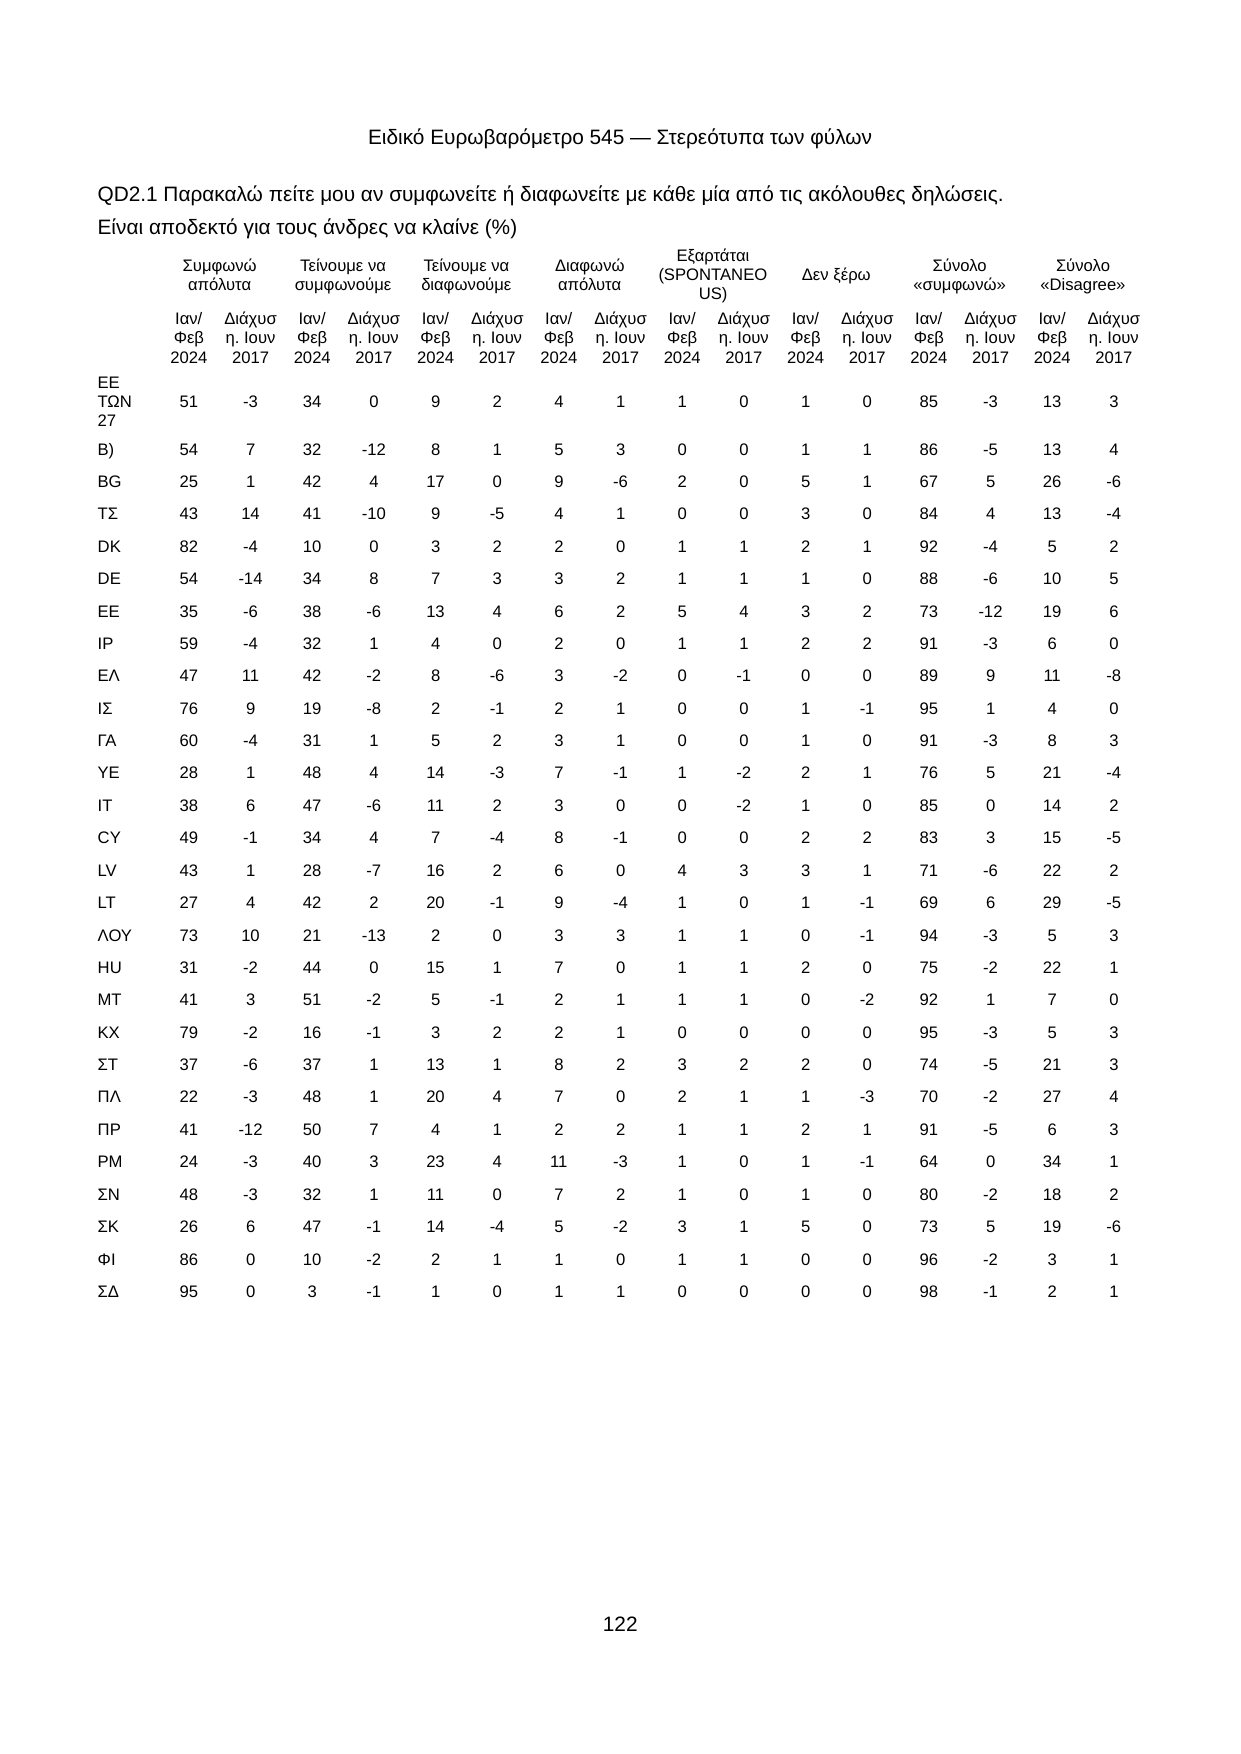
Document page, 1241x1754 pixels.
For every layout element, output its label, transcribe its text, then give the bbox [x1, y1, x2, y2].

table_cell -6 [343, 789, 404, 822]
table_cell 2 [590, 1048, 651, 1081]
table_cell Δεν ξέρω [775, 243, 898, 306]
table_cell -5 [960, 1113, 1021, 1146]
table_cell 96 [898, 1243, 959, 1275]
table_cell 16 [405, 854, 466, 886]
table_cell 0 [836, 1243, 898, 1275]
table_cell 1 [590, 692, 651, 724]
table_cell 0 [836, 789, 898, 822]
table_cell LT [95, 886, 158, 919]
table_cell 2 [775, 951, 836, 983]
table_cell 7 [528, 1178, 589, 1210]
table_cell 4 [1083, 1081, 1144, 1113]
table_cell 9 [405, 498, 466, 530]
table_cell 0 [836, 660, 898, 692]
table_cell 13 [405, 1048, 466, 1081]
table_cell 1 [713, 530, 774, 562]
table_cell -6 [1083, 1210, 1144, 1243]
table_cell 0 [1083, 692, 1144, 724]
table_cell 2 [528, 692, 589, 724]
table_cell ΣΝ [95, 1178, 158, 1210]
table_cell -2 [220, 1016, 281, 1048]
table_cell -1 [466, 984, 528, 1016]
table_cell 3 [1083, 724, 1144, 757]
table_cell 1 [651, 984, 713, 1016]
table_cell 3 [1083, 1016, 1144, 1048]
table_cell 76 [158, 692, 219, 724]
table_cell 8 [1021, 724, 1083, 757]
table_cell -3 [220, 1178, 281, 1210]
table_cell 0 [651, 789, 713, 822]
table_cell -2 [343, 984, 404, 1016]
table_cell 0 [960, 1146, 1021, 1178]
table_cell 26 [158, 1210, 219, 1243]
table_cell 64 [898, 1146, 959, 1178]
table_cell 95 [898, 692, 959, 724]
table_cell -1 [960, 1275, 1021, 1307]
table_cell -6 [466, 660, 528, 692]
table_cell 80 [898, 1178, 959, 1210]
table_cell 0 [713, 433, 774, 465]
table_cell 3 [1083, 1048, 1144, 1081]
table_cell 3 [528, 660, 589, 692]
table_cell -1 [590, 822, 651, 854]
table_cell -1 [220, 822, 281, 854]
table_cell 7 [1021, 984, 1083, 1016]
table_cell 3 [281, 1275, 343, 1307]
table_cell 2 [836, 822, 898, 854]
table_cell 95 [158, 1275, 219, 1307]
table_cell DK [95, 530, 158, 562]
table_cell 3 [775, 854, 836, 886]
table_cell -4 [590, 886, 651, 919]
table_cell 9 [528, 465, 589, 498]
table_cell 0 [713, 1146, 774, 1178]
table_cell 2 [466, 854, 528, 886]
table_cell 19 [1021, 1210, 1083, 1243]
table_cell 7 [405, 822, 466, 854]
table_cell 2 [590, 595, 651, 627]
table_cell 1 [836, 530, 898, 562]
table_cell 10 [281, 1243, 343, 1275]
table_cell 27 [158, 886, 219, 919]
table_cell 34 [281, 563, 343, 595]
table_cell 1 [775, 1146, 836, 1178]
table_cell 4 [466, 1146, 528, 1178]
table_cell 2 [775, 757, 836, 789]
table_cell 1 [590, 1275, 651, 1307]
table_cell -1 [836, 886, 898, 919]
table_cell 4 [528, 498, 589, 530]
table_cell 95 [898, 1016, 959, 1048]
table_cell 1 [713, 1081, 774, 1113]
table_cell 0 [713, 370, 774, 433]
table_cell -2 [960, 1178, 1021, 1210]
table_cell 4 [405, 1113, 466, 1146]
table_cell -6 [220, 595, 281, 627]
table_cell 0 [590, 789, 651, 822]
table_cell 1 [343, 1081, 404, 1113]
table_cell 1 [651, 1146, 713, 1178]
table_cell 1 [651, 1178, 713, 1210]
table_cell -6 [220, 1048, 281, 1081]
table_cell 0 [651, 692, 713, 724]
table_cell 1 [1083, 1146, 1144, 1178]
table_cell -12 [220, 1113, 281, 1146]
table_cell -2 [343, 1243, 404, 1275]
table_cell -12 [960, 595, 1021, 627]
table_cell -5 [1083, 886, 1144, 919]
table_cell 0 [466, 1275, 528, 1307]
table_cell 3 [405, 1016, 466, 1048]
table_cell 2 [590, 563, 651, 595]
table_cell 4 [528, 370, 589, 433]
table_cell 1 [836, 854, 898, 886]
table_cell -1 [590, 757, 651, 789]
table_cell 31 [281, 724, 343, 757]
table_cell 8 [528, 822, 589, 854]
table_cell 1 [960, 984, 1021, 1016]
table_cell 0 [775, 1243, 836, 1275]
table_cell 0 [651, 1016, 713, 1048]
table_cell 1 [713, 919, 774, 951]
table_cell 0 [590, 627, 651, 659]
table_cell 43 [158, 854, 219, 886]
table_cell ΣΚ [95, 1210, 158, 1243]
table_cell 2 [466, 789, 528, 822]
table_cell 10 [281, 530, 343, 562]
table_cell 8 [405, 433, 466, 465]
table_cell 91 [898, 1113, 959, 1146]
table_cell 1 [590, 984, 651, 1016]
table_cell 0 [713, 1016, 774, 1048]
table_cell 0 [836, 724, 898, 757]
table_cell 86 [898, 433, 959, 465]
table_cell 3 [528, 789, 589, 822]
table_cell 0 [651, 1275, 713, 1307]
table_cell 9 [405, 370, 466, 433]
table_cell 16 [281, 1016, 343, 1048]
table_cell -2 [836, 984, 898, 1016]
table_cell 2 [1083, 789, 1144, 822]
table_cell 0 [836, 498, 898, 530]
table_cell -2 [960, 951, 1021, 983]
table_cell 3 [713, 854, 774, 886]
table_cell 22 [1021, 951, 1083, 983]
table_cell 2 [590, 1113, 651, 1146]
table_cell -2 [590, 1210, 651, 1243]
table_cell 1 [651, 1113, 713, 1146]
table_cell 0 [836, 1048, 898, 1081]
table_cell 2 [775, 1048, 836, 1081]
table_cell 5 [528, 433, 589, 465]
table_cell ΥΕ [95, 757, 158, 789]
table_cell 15 [405, 951, 466, 983]
table_cell 14 [405, 1210, 466, 1243]
table_cell 0 [590, 1243, 651, 1275]
table_cell 3 [1083, 919, 1144, 951]
table_cell 6 [1021, 1113, 1083, 1146]
table_cell 4 [1021, 692, 1083, 724]
table_cell 5 [1021, 530, 1083, 562]
table_cell -2 [590, 660, 651, 692]
table_cell 4 [466, 595, 528, 627]
table_cell 2 [1021, 1275, 1083, 1307]
table_cell 2 [405, 919, 466, 951]
table_cell Διάχυση. Ιουν 2017 [1083, 306, 1144, 369]
table_cell 22 [1021, 854, 1083, 886]
table_cell 1 [651, 563, 713, 595]
table_cell 1 [713, 951, 774, 983]
table_cell 5 [405, 724, 466, 757]
table_cell 54 [158, 433, 219, 465]
table_cell 18 [1021, 1178, 1083, 1210]
table_cell 0 [713, 1178, 774, 1210]
table_cell Διαφωνώ απόλυτα [528, 243, 651, 306]
table_cell 5 [775, 465, 836, 498]
table_cell ΕΕ ΤΩΝ 27 [95, 370, 158, 433]
table_cell 1 [651, 1243, 713, 1275]
table_cell 2 [836, 595, 898, 627]
table_cell 1 [775, 724, 836, 757]
table_cell 0 [651, 498, 713, 530]
table_cell 32 [281, 1178, 343, 1210]
table_cell Διάχυση. Ιουν 2017 [836, 306, 898, 369]
table_cell -1 [343, 1016, 404, 1048]
table_cell 2 [466, 724, 528, 757]
table_cell 3 [775, 595, 836, 627]
table_cell 3 [466, 563, 528, 595]
table_cell 0 [713, 692, 774, 724]
table_cell 17 [405, 465, 466, 498]
table_cell 1 [775, 692, 836, 724]
table_cell 71 [898, 854, 959, 886]
table_cell 1 [713, 984, 774, 1016]
table_cell ΡΜ [95, 1146, 158, 1178]
table_cell 6 [220, 789, 281, 822]
table_cell 21 [1021, 757, 1083, 789]
table_cell -6 [343, 595, 404, 627]
table_cell 94 [898, 919, 959, 951]
table_cell -5 [960, 433, 1021, 465]
table_cell 47 [281, 1210, 343, 1243]
table_cell Τείνουμε να διαφωνούμε [405, 243, 528, 306]
table_cell -2 [343, 660, 404, 692]
table_cell 15 [1021, 822, 1083, 854]
table_cell -3 [220, 1146, 281, 1178]
table_cell -4 [220, 530, 281, 562]
table_cell Ιαν/Φεβ 2024 [528, 306, 589, 369]
table_cell 1 [836, 757, 898, 789]
table_cell 0 [775, 660, 836, 692]
table_cell 38 [158, 789, 219, 822]
table_cell 7 [528, 1081, 589, 1113]
table_cell 21 [1021, 1048, 1083, 1081]
table_cell 83 [898, 822, 959, 854]
table_cell 1 [343, 1048, 404, 1081]
table_cell Ιαν/Φεβ 2024 [775, 306, 836, 369]
table_cell -5 [960, 1048, 1021, 1081]
table_cell -1 [343, 1210, 404, 1243]
table_cell 13 [1021, 498, 1083, 530]
table_cell 2 [1083, 854, 1144, 886]
table_cell 1 [466, 1243, 528, 1275]
table_cell 0 [713, 498, 774, 530]
table_cell ΕΕ [95, 595, 158, 627]
table_cell -3 [220, 1081, 281, 1113]
table_cell 37 [281, 1048, 343, 1081]
table_cell 32 [281, 627, 343, 659]
table_cell -6 [960, 563, 1021, 595]
table_cell Ιαν/Φεβ 2024 [898, 306, 959, 369]
table_cell -1 [836, 1146, 898, 1178]
table_cell 13 [1021, 433, 1083, 465]
table_cell 1 [220, 854, 281, 886]
table_cell -6 [1083, 465, 1144, 498]
table_cell LV [95, 854, 158, 886]
table_cell 50 [281, 1113, 343, 1146]
table_cell 1 [836, 433, 898, 465]
table_cell Διάχυση. Ιουν 2017 [960, 306, 1021, 369]
table_cell Διάχυση. Ιουν 2017 [590, 306, 651, 369]
table_cell 0 [466, 919, 528, 951]
table_cell ΜΤ [95, 984, 158, 1016]
table_cell 3 [651, 1048, 713, 1081]
table_cell ΠΡ [95, 1113, 158, 1146]
table_cell 75 [898, 951, 959, 983]
table_cell 82 [158, 530, 219, 562]
table_cell 73 [158, 919, 219, 951]
table_cell 76 [898, 757, 959, 789]
table_cell 7 [528, 757, 589, 789]
table_cell 0 [466, 1178, 528, 1210]
table_cell 14 [1021, 789, 1083, 822]
table_cell -6 [590, 465, 651, 498]
table_cell 5 [960, 465, 1021, 498]
table_cell 1 [528, 1243, 589, 1275]
table_cell 41 [281, 498, 343, 530]
table_cell 0 [836, 951, 898, 983]
table_cell 43 [158, 498, 219, 530]
table_cell 89 [898, 660, 959, 692]
table_cell [95, 243, 158, 306]
table_cell 42 [281, 660, 343, 692]
table_cell 47 [281, 789, 343, 822]
table_cell -4 [466, 822, 528, 854]
table_cell 3 [220, 984, 281, 1016]
table_cell -1 [466, 692, 528, 724]
table_cell 1 [775, 1081, 836, 1113]
table_cell 3 [528, 919, 589, 951]
table_cell ΣΔ [95, 1275, 158, 1307]
table_cell 41 [158, 984, 219, 1016]
table_cell 0 [836, 1275, 898, 1307]
table_cell IT [95, 789, 158, 822]
table_cell 0 [466, 627, 528, 659]
table_cell -13 [343, 919, 404, 951]
table_cell 1 [343, 1178, 404, 1210]
table_cell 0 [836, 370, 898, 433]
table_cell -1 [343, 1275, 404, 1307]
table_cell 3 [590, 433, 651, 465]
table_cell 0 [343, 530, 404, 562]
table_cell -6 [960, 854, 1021, 886]
table_cell 79 [158, 1016, 219, 1048]
table_cell 5 [651, 595, 713, 627]
table_cell Διάχυση. Ιουν 2017 [343, 306, 404, 369]
table_cell BG [95, 465, 158, 498]
table_cell Ιαν/Φεβ 2024 [1021, 306, 1083, 369]
table_cell 3 [1083, 370, 1144, 433]
table_cell 48 [281, 1081, 343, 1113]
table_cell 2 [713, 1048, 774, 1081]
table_cell 2 [775, 1113, 836, 1146]
table_cell Είναι αποδεκτό για τους άνδρες να κλαίνε (%) [95, 210, 1144, 243]
table_cell -3 [220, 370, 281, 433]
table_cell -3 [590, 1146, 651, 1178]
table_cell [95, 306, 158, 369]
table_cell ΣΤ [95, 1048, 158, 1081]
table_cell ΚΧ [95, 1016, 158, 1048]
table_cell -2 [220, 951, 281, 983]
table_cell -2 [960, 1081, 1021, 1113]
table_cell -1 [836, 692, 898, 724]
table_cell 2 [405, 692, 466, 724]
table_cell 40 [281, 1146, 343, 1178]
table_cell 1 [713, 1243, 774, 1275]
table_cell 54 [158, 563, 219, 595]
table_cell 1 [713, 1210, 774, 1243]
table_cell Β) [95, 433, 158, 465]
table_cell 1 [590, 724, 651, 757]
table_cell -10 [343, 498, 404, 530]
table_cell 4 [651, 854, 713, 886]
table_cell 0 [713, 822, 774, 854]
table_cell 1 [713, 1113, 774, 1146]
table_cell 3 [651, 1210, 713, 1243]
table_cell 6 [528, 595, 589, 627]
table_cell 5 [405, 984, 466, 1016]
table_cell 51 [158, 370, 219, 433]
table_cell 7 [343, 1113, 404, 1146]
table_cell 0 [775, 1016, 836, 1048]
table_cell 48 [158, 1178, 219, 1210]
table_cell 1 [405, 1275, 466, 1307]
table_cell 1 [775, 433, 836, 465]
table_cell 1 [960, 692, 1021, 724]
table_cell Τείνουμε να συμφωνούμε [281, 243, 404, 306]
table_cell -2 [713, 789, 774, 822]
table_cell -3 [960, 919, 1021, 951]
table_cell 34 [281, 822, 343, 854]
table_cell 11 [405, 1178, 466, 1210]
table_cell -2 [713, 757, 774, 789]
table_cell 59 [158, 627, 219, 659]
table_cell 10 [1021, 563, 1083, 595]
table_cell DE [95, 563, 158, 595]
table_cell 37 [158, 1048, 219, 1081]
table_cell 5 [528, 1210, 589, 1243]
table_cell 8 [343, 563, 404, 595]
table_cell 3 [1021, 1243, 1083, 1275]
table_cell 2 [528, 1016, 589, 1048]
table_cell 0 [1083, 984, 1144, 1016]
table_cell Συμφωνώ απόλυτα [158, 243, 281, 306]
table_cell 2 [1083, 530, 1144, 562]
table_cell 22 [158, 1081, 219, 1113]
table_cell 1 [528, 1275, 589, 1307]
table_cell 4 [466, 1081, 528, 1113]
table_cell -3 [466, 757, 528, 789]
table_cell 1 [775, 1178, 836, 1210]
table_cell -1 [713, 660, 774, 692]
table_cell Διάχυση. Ιουν 2017 [713, 306, 774, 369]
table_cell 2 [528, 530, 589, 562]
table_cell Ιαν/Φεβ 2024 [405, 306, 466, 369]
table_cell 3 [343, 1146, 404, 1178]
table_cell CY [95, 822, 158, 854]
table_cell -8 [1083, 660, 1144, 692]
table_cell -4 [960, 530, 1021, 562]
table_cell 4 [343, 757, 404, 789]
table_cell 1 [775, 563, 836, 595]
table_cell Διάχυση. Ιουν 2017 [466, 306, 528, 369]
table_cell 1 [590, 370, 651, 433]
table_cell 0 [713, 724, 774, 757]
table_cell 2 [466, 370, 528, 433]
table_cell 14 [405, 757, 466, 789]
table_cell -4 [1083, 498, 1144, 530]
table_cell 11 [528, 1146, 589, 1178]
table_cell Ιαν/Φεβ 2024 [281, 306, 343, 369]
table_cell 2 [528, 627, 589, 659]
table_cell 5 [1021, 1016, 1083, 1048]
table_cell 1 [651, 757, 713, 789]
table_cell 2 [466, 1016, 528, 1048]
table_cell 6 [220, 1210, 281, 1243]
table_cell 42 [281, 465, 343, 498]
table_cell 11 [405, 789, 466, 822]
table_cell -4 [220, 627, 281, 659]
table_cell 1 [651, 370, 713, 433]
table_cell 7 [528, 951, 589, 983]
table_cell Σύνολο «συμφωνώ» [898, 243, 1021, 306]
table_cell 2 [1083, 1178, 1144, 1210]
table_cell 41 [158, 1113, 219, 1146]
table_cell 5 [960, 757, 1021, 789]
table_cell 1 [775, 370, 836, 433]
table_cell 8 [528, 1048, 589, 1081]
table_cell 0 [836, 1016, 898, 1048]
table_cell 4 [405, 627, 466, 659]
table_cell 1 [651, 627, 713, 659]
table_cell 98 [898, 1275, 959, 1307]
table_cell 1 [1083, 1243, 1144, 1275]
table_cell 2 [528, 1113, 589, 1146]
table_cell 1 [466, 433, 528, 465]
table_cell 25 [158, 465, 219, 498]
table_cell -7 [343, 854, 404, 886]
table_cell ΦΙ [95, 1243, 158, 1275]
table_cell ΠΛ [95, 1081, 158, 1113]
table_cell 11 [1021, 660, 1083, 692]
table_header QD2.1 Παρακαλώ πείτε μου αν συμφωνείτε ή διαφωνείτε με κάθε μία από τις ακόλουθες δηλώσεις. [95, 178, 1144, 210]
table_cell 5 [1083, 563, 1144, 595]
table_cell 0 [651, 822, 713, 854]
table_cell ΛΟΥ [95, 919, 158, 951]
table_cell 2 [836, 627, 898, 659]
table_cell 4 [960, 498, 1021, 530]
table_cell 1 [836, 1113, 898, 1146]
table_cell 73 [898, 1210, 959, 1243]
table_cell 0 [836, 1210, 898, 1243]
table_cell 85 [898, 370, 959, 433]
table_cell 0 [713, 1275, 774, 1307]
table_cell 2 [343, 886, 404, 919]
table_cell 0 [836, 1178, 898, 1210]
table_cell 38 [281, 595, 343, 627]
table_cell 0 [1083, 627, 1144, 659]
table_cell 6 [528, 854, 589, 886]
table_cell 1 [775, 886, 836, 919]
table_cell 0 [220, 1243, 281, 1275]
table_cell 29 [1021, 886, 1083, 919]
table_cell 2 [651, 465, 713, 498]
table_cell Ιαν/Φεβ 2024 [158, 306, 219, 369]
table_cell 8 [405, 660, 466, 692]
table_cell 1 [1083, 951, 1144, 983]
table_cell 1 [713, 627, 774, 659]
table_cell 5 [775, 1210, 836, 1243]
table_cell 3 [960, 822, 1021, 854]
table_cell 20 [405, 886, 466, 919]
table_cell 1 [343, 627, 404, 659]
table_cell Ιαν/Φεβ 2024 [651, 306, 713, 369]
table_cell 7 [405, 563, 466, 595]
table_cell -2 [960, 1243, 1021, 1275]
table_cell 14 [220, 498, 281, 530]
table_cell 2 [466, 530, 528, 562]
table_cell 84 [898, 498, 959, 530]
table_cell 0 [775, 1275, 836, 1307]
table_cell -4 [220, 724, 281, 757]
table_cell 32 [281, 433, 343, 465]
table_cell 10 [220, 919, 281, 951]
table_cell 0 [466, 465, 528, 498]
table_cell 0 [960, 789, 1021, 822]
table_cell ΓΑ [95, 724, 158, 757]
table_cell 0 [590, 1081, 651, 1113]
table_cell 2 [651, 1081, 713, 1113]
table_cell 85 [898, 789, 959, 822]
table_cell 31 [158, 951, 219, 983]
table_cell -5 [1083, 822, 1144, 854]
table_cell 19 [1021, 595, 1083, 627]
table_cell -3 [960, 370, 1021, 433]
table_cell 2 [775, 822, 836, 854]
table_cell 0 [651, 660, 713, 692]
table_cell 74 [898, 1048, 959, 1081]
table_cell 4 [220, 886, 281, 919]
table_cell -1 [836, 919, 898, 951]
table_cell 1 [466, 1048, 528, 1081]
table_cell 6 [1083, 595, 1144, 627]
table_cell -3 [836, 1081, 898, 1113]
table_cell 0 [590, 530, 651, 562]
table_cell 0 [713, 465, 774, 498]
table_cell 1 [590, 1016, 651, 1048]
table_cell 86 [158, 1243, 219, 1275]
table_cell ΙΣ [95, 692, 158, 724]
table_cell 7 [220, 433, 281, 465]
table_cell 42 [281, 886, 343, 919]
table_cell 19 [281, 692, 343, 724]
table_cell -3 [960, 627, 1021, 659]
table_cell 3 [528, 563, 589, 595]
table_cell 91 [898, 627, 959, 659]
table_cell 35 [158, 595, 219, 627]
table_cell 92 [898, 984, 959, 1016]
table_cell 13 [405, 595, 466, 627]
table_cell 28 [281, 854, 343, 886]
table_cell 51 [281, 984, 343, 1016]
table_cell -5 [466, 498, 528, 530]
table_cell 0 [343, 370, 404, 433]
table_cell 0 [713, 886, 774, 919]
table_cell 1 [220, 465, 281, 498]
table_cell 1 [466, 1113, 528, 1146]
table_cell 23 [405, 1146, 466, 1178]
table_cell -4 [466, 1210, 528, 1243]
table_cell 13 [1021, 370, 1083, 433]
table_cell HU [95, 951, 158, 983]
table_cell 0 [590, 951, 651, 983]
table_cell 47 [158, 660, 219, 692]
table_cell 1 [836, 465, 898, 498]
table_cell 20 [405, 1081, 466, 1113]
table_cell 0 [590, 854, 651, 886]
table_cell -8 [343, 692, 404, 724]
table_cell 4 [713, 595, 774, 627]
table_cell 11 [220, 660, 281, 692]
table_cell 21 [281, 919, 343, 951]
table_cell 2 [775, 627, 836, 659]
table_cell 26 [1021, 465, 1083, 498]
table_cell 27 [1021, 1081, 1083, 1113]
table_cell 28 [158, 757, 219, 789]
table_cell Διάχυση. Ιουν 2017 [220, 306, 281, 369]
table_cell 44 [281, 951, 343, 983]
table_cell 0 [220, 1275, 281, 1307]
table_cell -3 [960, 724, 1021, 757]
table_cell 3 [775, 498, 836, 530]
table_cell 0 [651, 724, 713, 757]
table_cell 1 [775, 789, 836, 822]
table_cell 1 [590, 498, 651, 530]
table_cell 1 [651, 886, 713, 919]
table_cell 3 [528, 724, 589, 757]
table_cell 0 [775, 984, 836, 1016]
table_cell 4 [343, 822, 404, 854]
table_cell 2 [405, 1243, 466, 1275]
table_cell -4 [1083, 757, 1144, 789]
table_cell 6 [960, 886, 1021, 919]
table_cell -14 [220, 563, 281, 595]
table_cell 49 [158, 822, 219, 854]
table_cell 0 [836, 563, 898, 595]
table_cell 34 [1021, 1146, 1083, 1178]
table_cell 2 [528, 984, 589, 1016]
table_cell 1 [1083, 1275, 1144, 1307]
table_cell 0 [343, 951, 404, 983]
table_cell -3 [960, 1016, 1021, 1048]
table_cell -1 [466, 886, 528, 919]
table_cell 88 [898, 563, 959, 595]
table_cell 1 [343, 724, 404, 757]
table_cell 3 [1083, 1113, 1144, 1146]
table_cell 9 [528, 886, 589, 919]
table_cell 1 [651, 919, 713, 951]
table_cell 92 [898, 530, 959, 562]
table_cell 2 [775, 530, 836, 562]
table_cell 3 [590, 919, 651, 951]
table_cell 0 [775, 919, 836, 951]
table_cell ΙΡ [95, 627, 158, 659]
table_cell 67 [898, 465, 959, 498]
table_cell 1 [220, 757, 281, 789]
table_cell 9 [960, 660, 1021, 692]
table_cell 69 [898, 886, 959, 919]
table_cell 91 [898, 724, 959, 757]
table_cell 73 [898, 595, 959, 627]
table_cell Εξαρτάται (SPONTANEOUS) [651, 243, 774, 306]
table_cell 9 [220, 692, 281, 724]
table_cell ΕΛ [95, 660, 158, 692]
table_cell 2 [590, 1178, 651, 1210]
table_cell -12 [343, 433, 404, 465]
table_cell 4 [343, 465, 404, 498]
table_cell 24 [158, 1146, 219, 1178]
table_cell 5 [1021, 919, 1083, 951]
table_cell 1 [713, 563, 774, 595]
table_cell 70 [898, 1081, 959, 1113]
table_cell Σύνολο «Disagree» [1021, 243, 1144, 306]
table_cell 4 [1083, 433, 1144, 465]
table_cell 1 [651, 530, 713, 562]
table_cell 60 [158, 724, 219, 757]
table_cell 6 [1021, 627, 1083, 659]
table_cell 34 [281, 370, 343, 433]
table_cell 48 [281, 757, 343, 789]
table_cell 5 [960, 1210, 1021, 1243]
table_cell ΤΣ [95, 498, 158, 530]
table_cell 0 [651, 433, 713, 465]
table_cell 3 [405, 530, 466, 562]
table_cell 1 [651, 951, 713, 983]
table_cell 1 [466, 951, 528, 983]
